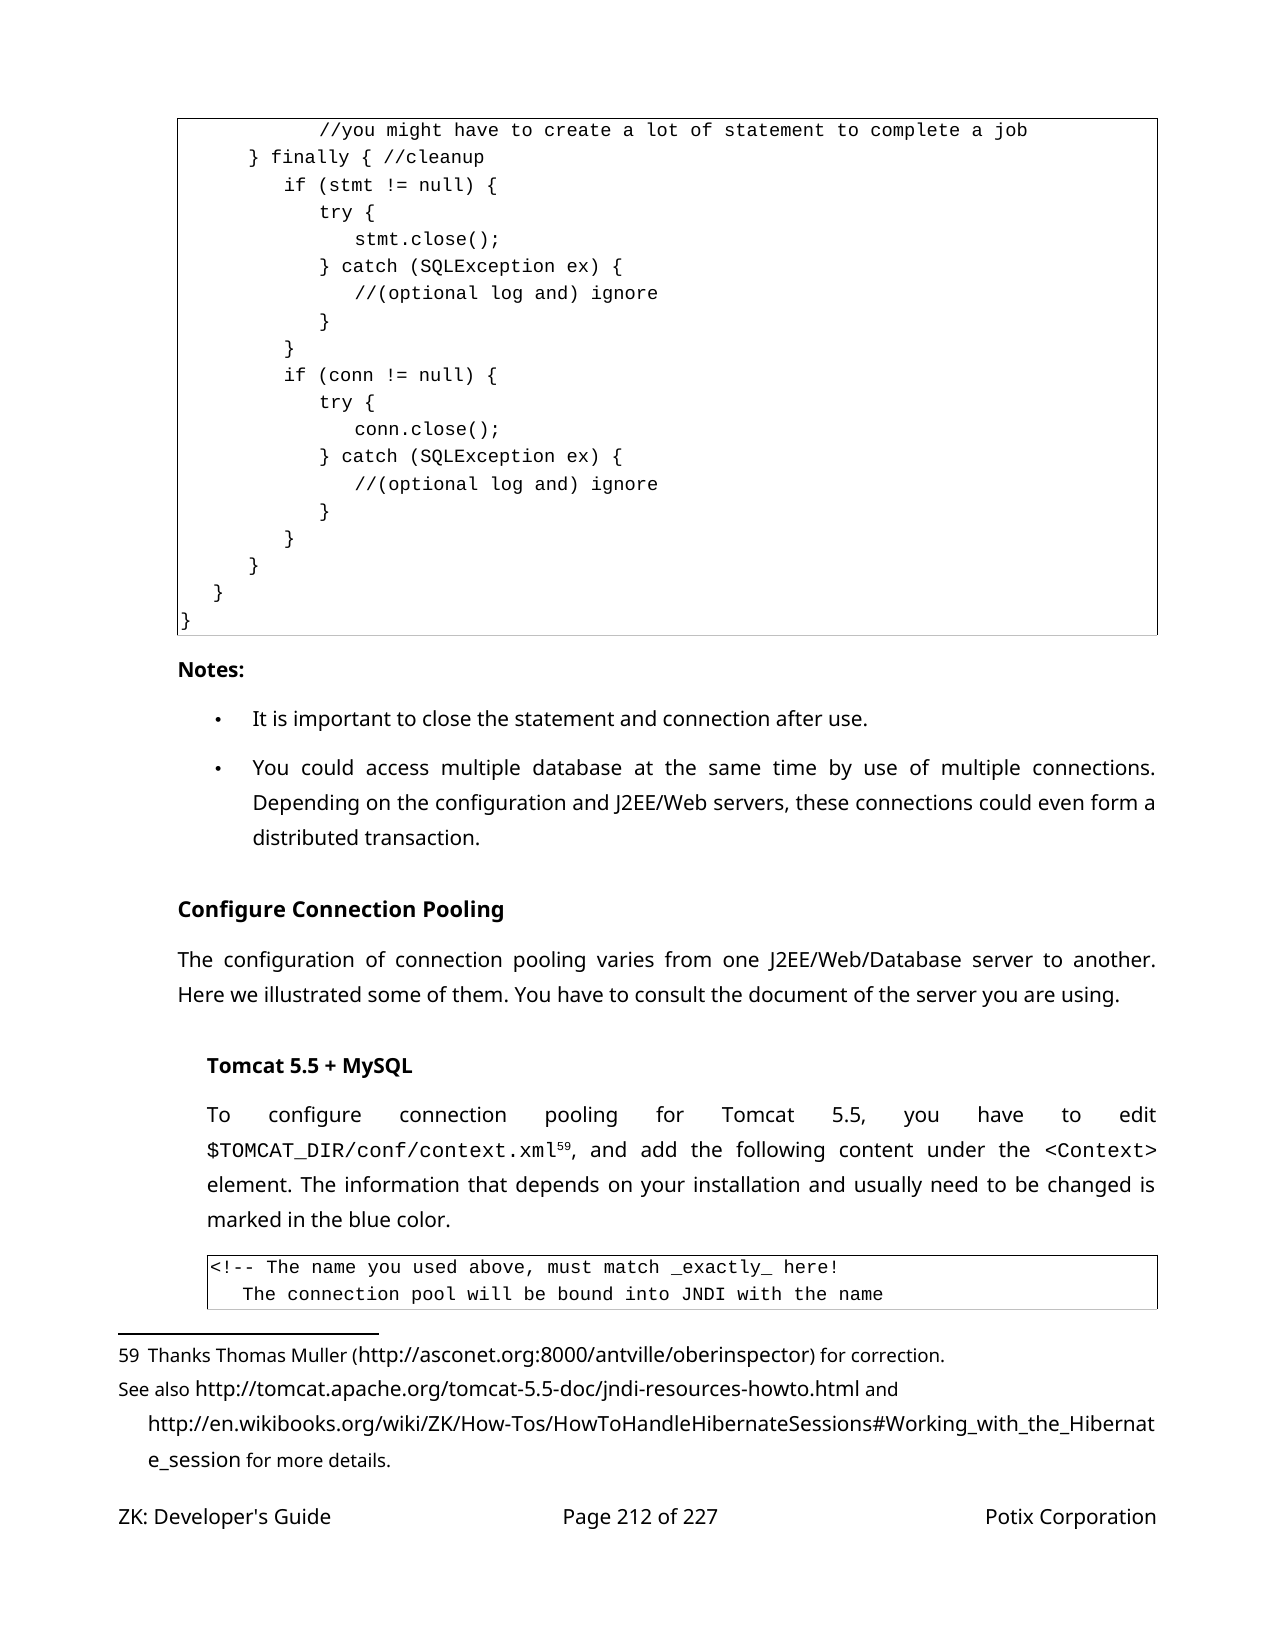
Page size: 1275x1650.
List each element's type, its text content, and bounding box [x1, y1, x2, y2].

text Thanks Thomas Muller (http://asconet.org:8000/antville/oberinspector) for correction. [118, 1340, 1157, 1368]
text The connection pool will be bound into JNDI with the name [208, 1282, 1157, 1309]
text } [178, 580, 1157, 604]
text //you might have to create a lot of statement to complete a job [178, 119, 1157, 142]
text try { [178, 390, 1157, 414]
list It is important to close the statement and connection after use. [215, 704, 1157, 732]
text stmt.close(); [178, 227, 1157, 251]
text See also http://tomcat.apache.org/tomcat-5.5-doc/jndi-resources-howto.html and http://en.wikibooks.org/wiki/ZK/How-Tos/HowToHandleHibernateSessions#Working_with_the_Hibernate_session for more details. [118, 1374, 1157, 1473]
text } catch (SQLException ex) { [178, 254, 1157, 278]
text conn.close(); [178, 417, 1157, 441]
text } catch (SQLException ex) { [178, 444, 1157, 469]
text <!-- The name you used above, must match _exactly_ here! [208, 1256, 1157, 1279]
text } [178, 553, 1157, 577]
subtitle Tomcat 5.5 + MySQL [207, 1051, 1157, 1079]
subtitle Configure Connection Pooling [177, 894, 1157, 924]
text if (conn != null) { [178, 363, 1157, 387]
text Notes: [177, 655, 1157, 684]
text } [178, 499, 1157, 523]
text //(optional log and) ignore [178, 281, 1157, 306]
text } [178, 526, 1157, 550]
text } finally { //cleanup [178, 145, 1157, 169]
text if (stmt != null) { [178, 172, 1157, 197]
text } [178, 607, 1157, 635]
text //(optional log and) ignore [178, 472, 1157, 496]
text } [178, 308, 1157, 333]
list You could access multiple database at the same time by use of multiple connections. Depending on the configuration and J2EE/Web servers, these connections could even form a distributed transaction. [215, 753, 1157, 852]
text The configuration of connection pooling varies from one J2EE/Web/Database server to another. Here we illustrated some of them. You have to consult the document of the server you are using. [177, 945, 1157, 1008]
text } [178, 336, 1157, 360]
text try { [178, 200, 1157, 224]
text To configure connection pooling for Tomcat 5.5, you have to edit $TOMCAT_DIR/conf/context.xml, and add the following content under the <Context> element. The information that depends on your installation and usually need to be changed is marked in the blue color. [207, 1100, 1157, 1234]
